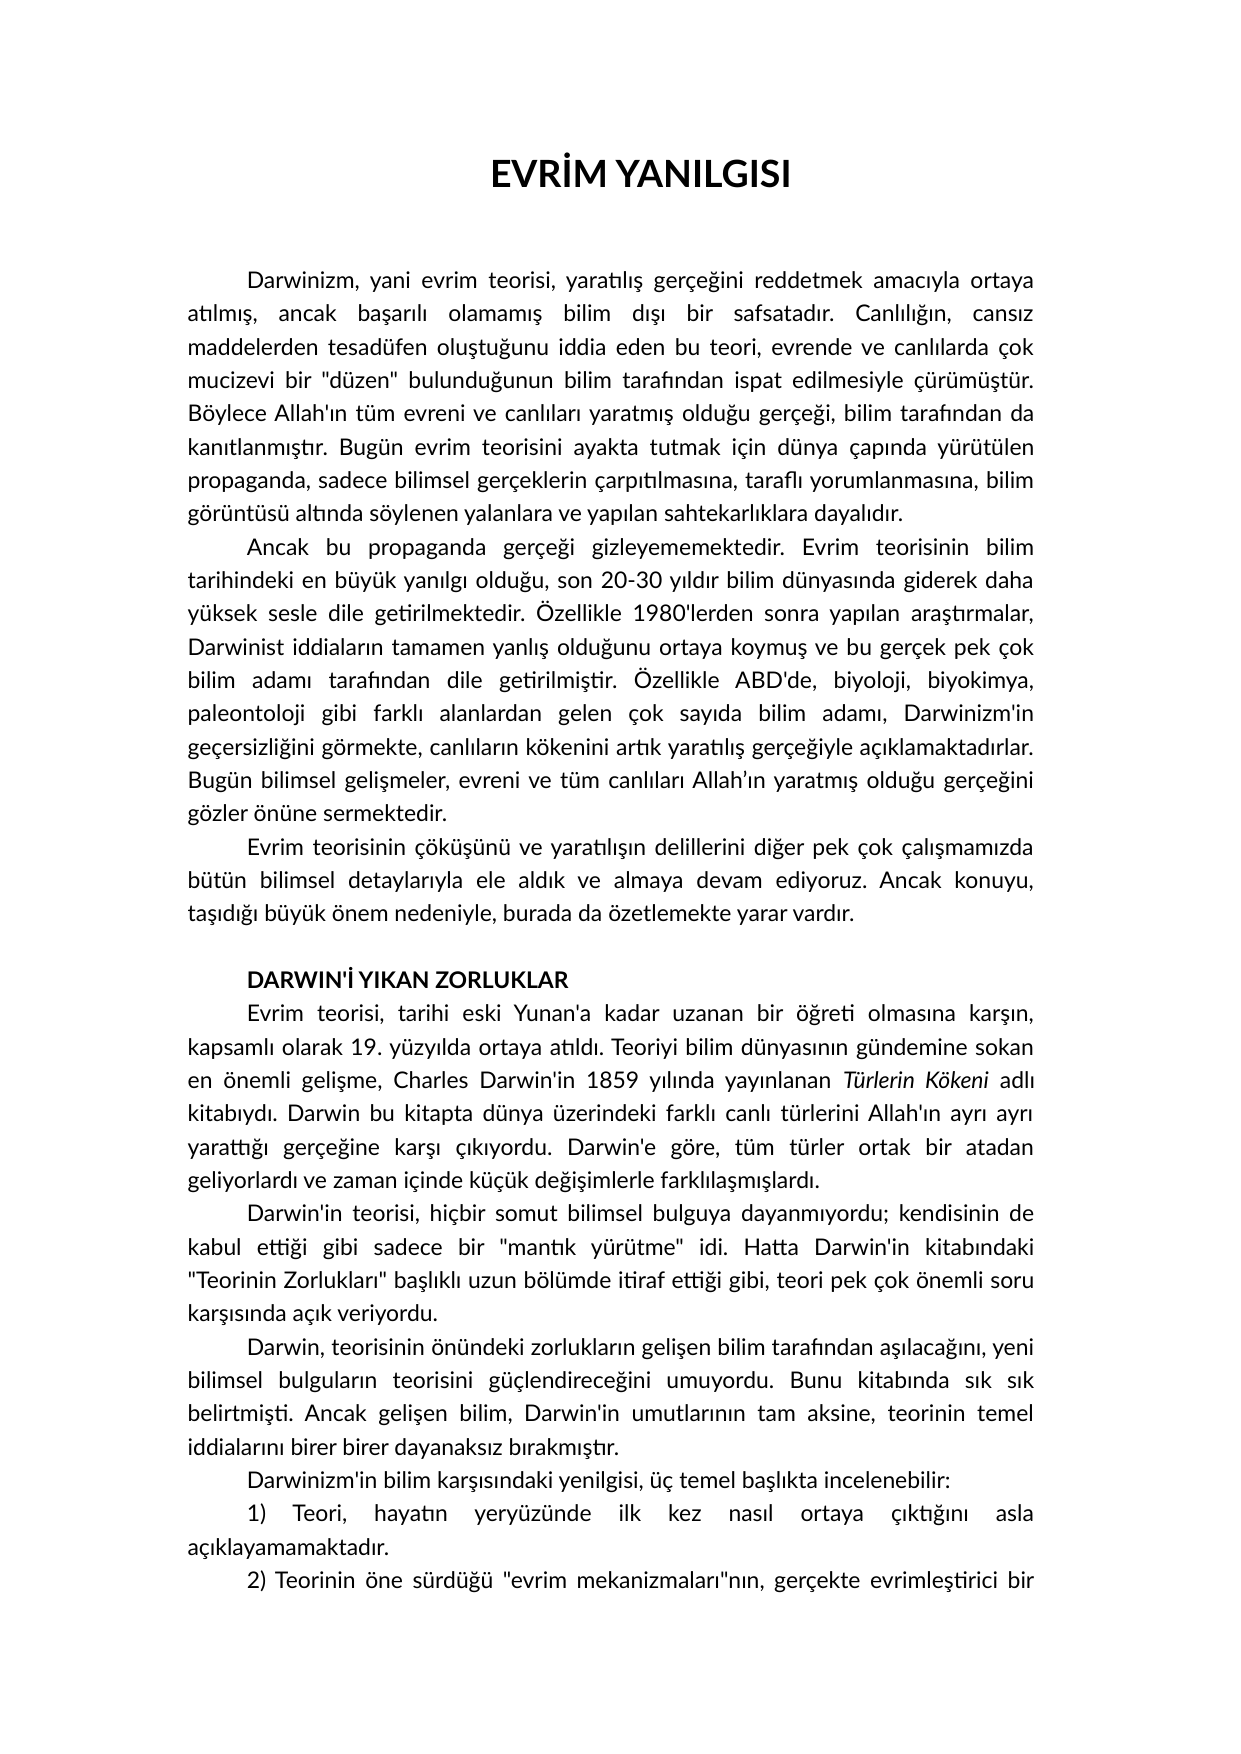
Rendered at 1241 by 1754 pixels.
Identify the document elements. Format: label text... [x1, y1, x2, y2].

text Darwinizm, yani evrim teorisi, yaratılış gerçeğini reddetmek amacıyla ortaya atılmış, ancak başarılı olamamış bilim dışı bir safsatadır. Canlılığın, cansız maddelerden tesadüfen oluştuğunu iddia eden bu teori, evrende ve canlılarda çok mucizevi bir "düzen" bulunduğunun bilim tarafından ispat edilmesiyle çürümüştür. Böylece Allah'ın tüm evreni ve canlıları yaratmış olduğu gerçeği, bilim tarafından da kanıtlanmıştır. Bugün evrim teorisini ayakta tutmak için dünya çapında yürütülen propaganda, sadece bilimsel gerçeklerin çarpıtılmasına, taraflı yorumlanmasına, bilim görüntüsü altında söylenen yalanlara ve yapılan sahtekarlıklara dayalıdır. [187, 262, 1035, 528]
subtitle EVRİM YANILGISI [187, 150, 1035, 195]
text Ancak bu propaganda gerçeği gizleyememektedir. Evrim teorisinin bilim tarihindeki en büyük yanılgı olduğu, son 20-30 yıldır bilim dünyasında giderek daha yüksek sesle dile getirilmektedir. Özellikle 1980'lerden sonra yapılan araştırmalar, Darwinist iddiaların tamamen yanlış olduğunu ortaya koymuş ve bu gerçek pek çok bilim adamı tarafından dile getirilmiştir. Özellikle ABD'de, biyoloji, biyokimya, paleontoloji gibi farklı alanlardan gelen çok sayıda bilim adamı, Darwinizm'in geçersizliğini görmekte, canlıların kökenini artık yaratılış gerçeğiyle açıklamaktadırlar. Bugün bilimsel gelişmeler, evreni ve tüm canlıları Allah’ın yaratmış olduğu gerçeğini gözler önüne sermektedir. [187, 528, 1035, 828]
text 1) Teori, hayatın yeryüzünde ilk kez nasıl ortaya çıktığını asla açıklayamamaktadır. [187, 1495, 1035, 1562]
text Evrim teorisinin çöküşünü ve yaratılışın delillerini diğer pek çok çalışmamızda bütün bilimsel detaylarıyla ele aldık ve almaya devam ediyoruz. Ancak konuyu, taşıdığı büyük önem nedeniyle, burada da özetlemekte yarar vardır. [187, 828, 1035, 928]
text Darwin, teorisinin önündeki zorlukların gelişen bilim tarafından aşılacağını, yeni bilimsel bulguların teorisini güçlendireceğini umuyordu. Bunu kitabında sık sık belirtmişti. Ancak gelişen bilim, Darwin'in umutlarının tam aksine, teorinin temel iddialarını birer birer dayanaksız bırakmıştır. [187, 1328, 1035, 1462]
text 2) Teorinin öne sürdüğü "evrim mekanizmaları"nın, gerçekte evrimleştirici bir [187, 1562, 1035, 1595]
text Evrim teorisi, tarihi eski Yunan'a kadar uzanan bir öğreti olmasına karşın, kapsamlı olarak 19. yüzyılda ortaya atıldı. Teoriyi bilim dünyasının gündemine sokan en önemli gelişme, Charles Darwin'in 1859 yılında yayınlanan Türlerin Kökeni adlı kitabıydı. Darwin bu kitapta dünya üzerindeki farklı canlı türlerini Allah'ın ayrı ayrı yarattığı gerçeğine karşı çıkıyordu. Darwin'e göre, tüm türler ortak bir atadan geliyorlardı ve zaman içinde küçük değişimlerle farklılaşmışlardı. [187, 995, 1035, 1195]
text Darwin'in teorisi, hiçbir somut bilimsel bulguya dayanmıyordu; kendisinin de kabul ettiği gibi sadece bir "mantık yürütme" idi. Hatta Darwin'in kitabındaki "Teorinin Zorlukları" başlıklı uzun bölümde itiraf ettiği gibi, teori pek çok önemli soru karşısında açık veriyordu. [187, 1195, 1035, 1328]
text Darwinizm'in bilim karşısındaki yenilgisi, üç temel başlıkta incelenebilir: [187, 1462, 1035, 1495]
text DARWIN'İ YIKAN ZORLUKLAR [187, 962, 1035, 995]
